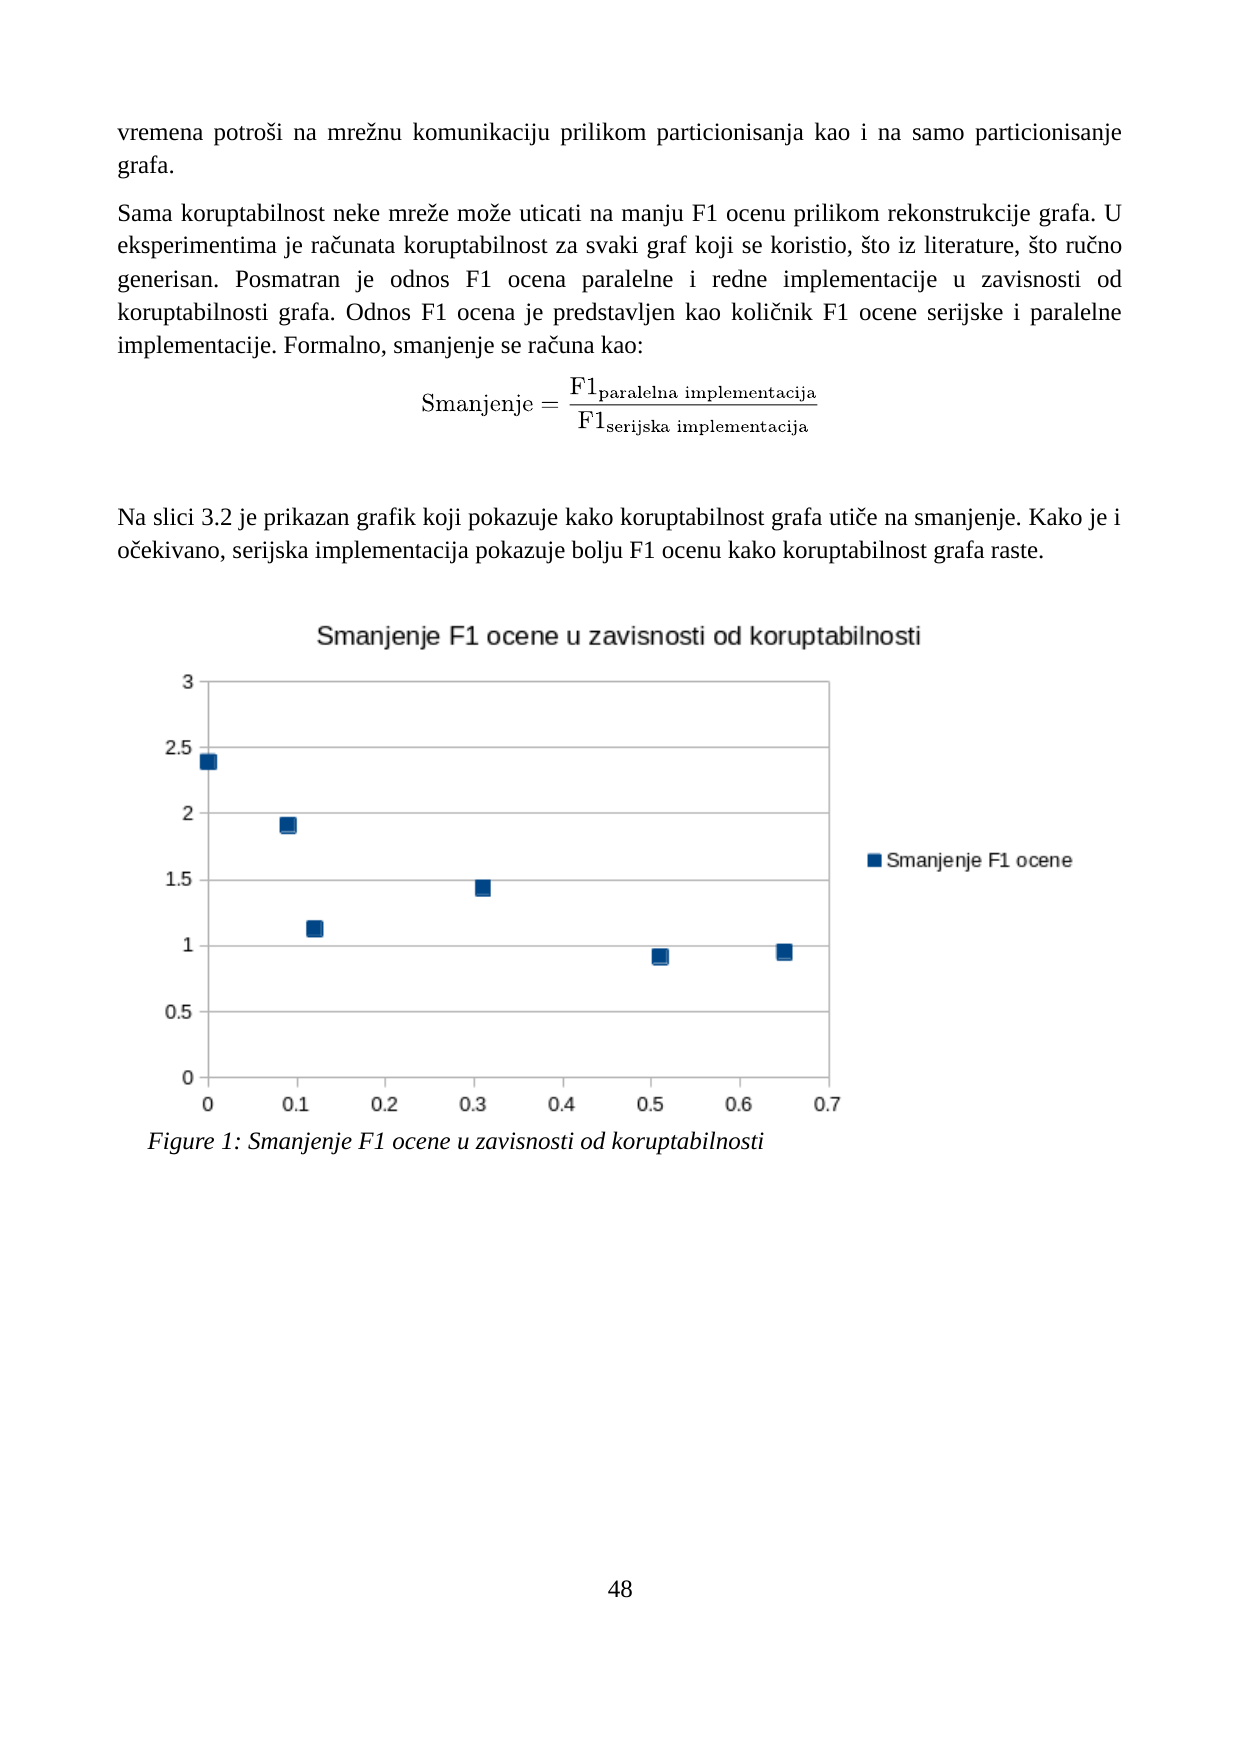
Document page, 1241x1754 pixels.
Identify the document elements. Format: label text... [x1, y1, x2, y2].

text Sama koruptabilnost neke mreže može uticati na manju F1 ocenu prilikom rekonstrukcije grafa. U eksperimentima je računata koruptabilnost za svaki graf koji se koristio, što iz literature, što ručno generisan. Posmatran je odnos F1 ocena paralelne i redne implementacije u zavisnosti od koruptabilnosti grafa. Odnos F1 ocena je predstavljen kao količnik F1 ocene serijske i paralelne implementacije. Formalno, smanjenje se računa kao: [117, 198, 1123, 358]
text Figure 1: Smanjenje F1 ocene u zavisnosti od koruptabilnosti [147, 1127, 1093, 1155]
picture [147, 595, 1093, 1127]
text vremena potroši na mrežnu komunikaciju prilikom particionisanja kao i na samo particionisanje grafa. [117, 117, 1123, 179]
text Na slici 3.2 je prikazan grafik koji pokazuje kako koruptabilnost grafa utiče na smanjenje. Kako je i očekivano, serijska implementacija pokazuje bolju F1 ocenu kako koruptabilnost grafa raste. [117, 502, 1123, 564]
